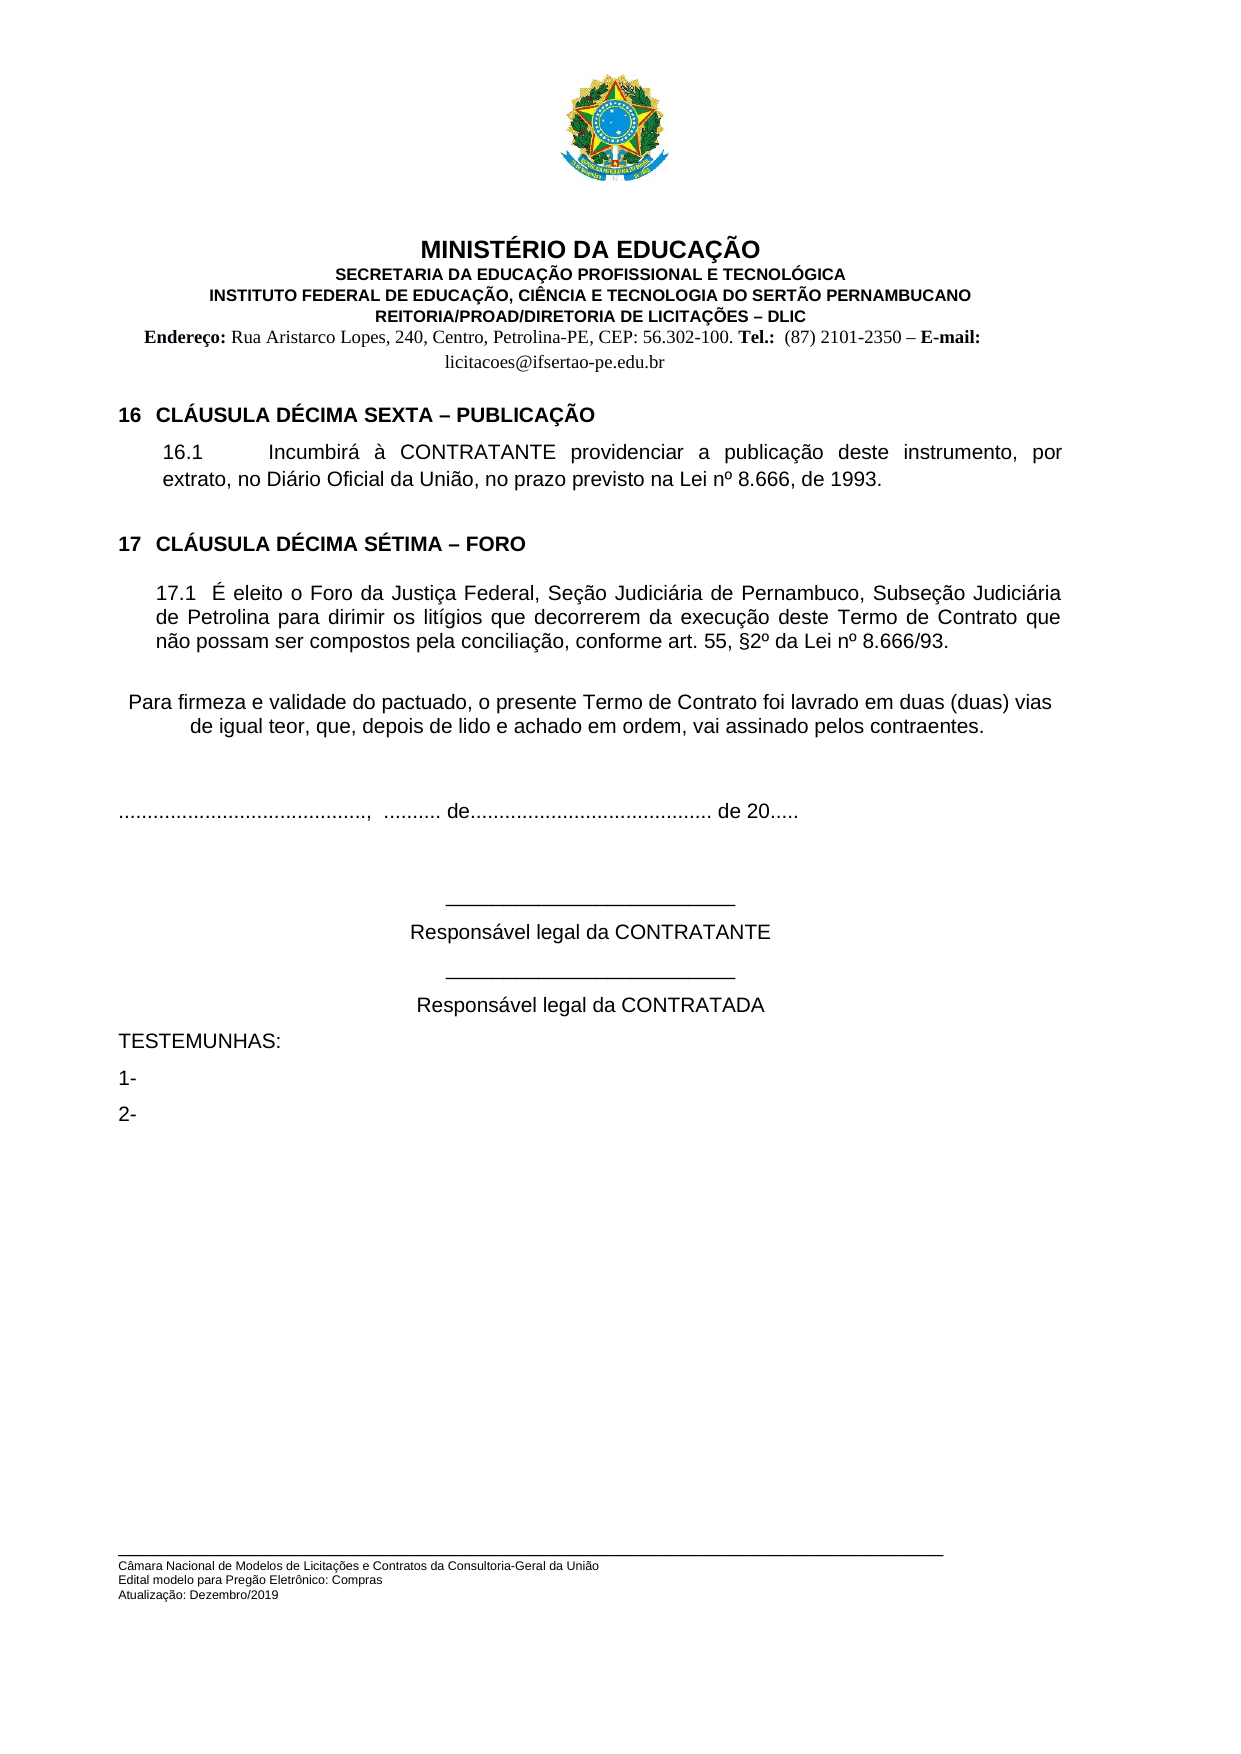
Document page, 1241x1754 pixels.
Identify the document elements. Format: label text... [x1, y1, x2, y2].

text Para firmeza e validade do pactuado, o presente Termo de Contrato foi lavrado em duas (duas) vias de igual teor, que, depois de lido e achado em ordem, vai assinado pelos contraentes. [118, 689, 1063, 737]
subtitle CLÁUSULA DÉCIMA SÉTIMA – FORO [118, 532, 1063, 556]
subtitle 17.1 É eleito o Foro da Justiça Federal, Seção Judiciária de Pernambuco, Subseção Judiciária de Petrolina para dirimir os litígios que decorrerem da execução deste Termo de Contrato que não possam ser compostos pela conciliação, conforme art. 55, §2º da Lei nº 8.666/93. [118, 581, 1063, 653]
text Responsável legal da CONTRATANTE [118, 920, 1063, 944]
subtitle CLÁUSULA DÉCIMA SEXTA – PUBLICAÇÃO [118, 403, 1063, 427]
text TESTEMUNHAS: [118, 1029, 1063, 1053]
text 1- [118, 1066, 1063, 1089]
text Responsável legal da CONTRATADA [118, 993, 1063, 1017]
picture [560, 74, 669, 181]
text _________________________ [118, 956, 1063, 980]
text ..........................................., .......... de.......................................... de 20..... [118, 798, 1064, 822]
list Incumbirá à CONTRATANTE providenciar a publicação deste instrumento, por extrato, no Diário Oficial da União, no prazo previsto na Lei nº 8.666, de 1993. [162, 440, 1063, 491]
text 2- [118, 1102, 1063, 1126]
text _________________________ [118, 883, 1063, 907]
